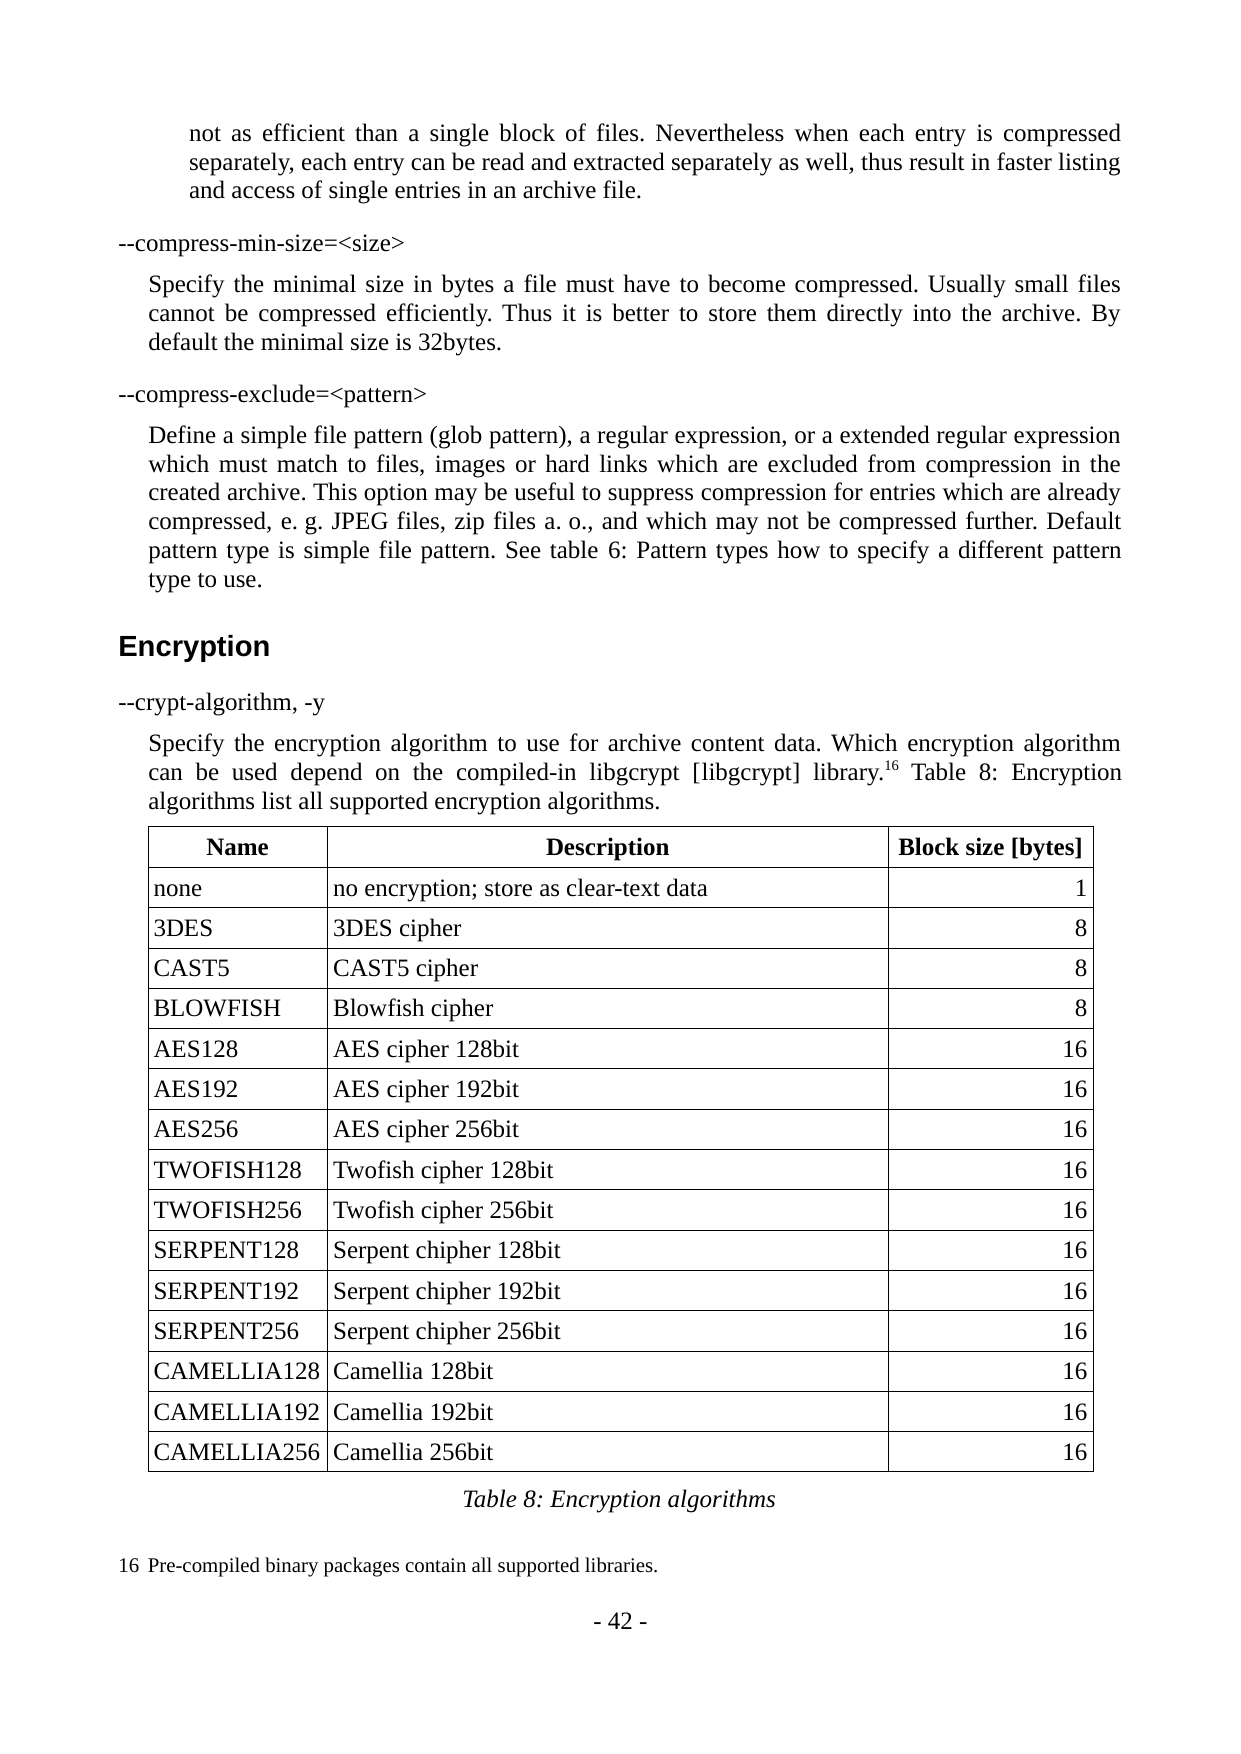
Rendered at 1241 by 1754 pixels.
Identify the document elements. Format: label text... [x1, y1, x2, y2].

text Specify the encryption algorithm to use for archive content data. Which encryption algorithm can be used depend on the compiled-in libgcrypt [libgcrypt] library. Table 8: Encryption algorithms list all supported encryption algorithms. [148, 728, 1122, 814]
table_cell 8 [889, 908, 1093, 947]
table_cell TWOFISH128 [149, 1150, 327, 1189]
table_cell SERPENT128 [149, 1231, 327, 1270]
title --compress-exclude=<pattern> [118, 379, 1122, 408]
table_cell AES192 [149, 1069, 327, 1109]
subtitle Encryption [118, 629, 1122, 663]
table_cell 1 [889, 868, 1093, 907]
table_cell 8 [889, 989, 1093, 1028]
table_cell SERPENT192 [149, 1271, 327, 1310]
table_cell 16 [889, 1352, 1093, 1391]
text Specify the minimal size in bytes a file must have to become compressed. Usually small files cannot be compressed efficiently. Thus it is better to store them directly into the archive. By default the minimal size is 32bytes. [148, 269, 1122, 355]
table_cell none [149, 868, 327, 907]
table_cell CAMELLIA128 [149, 1352, 327, 1391]
table_cell 8 [889, 949, 1093, 988]
table_cell 16 [889, 1392, 1093, 1431]
table_cell CAST5 [149, 949, 327, 988]
table_cell Camellia 256bit [328, 1432, 888, 1471]
title --crypt-algorithm, -y [118, 687, 1122, 716]
table_cell SERPENT256 [149, 1311, 327, 1351]
table_cell 16 [889, 1069, 1093, 1109]
table_cell TWOFISH256 [149, 1190, 327, 1229]
table_cell Serpent chipher 128bit [328, 1231, 888, 1270]
table_cell Twofish cipher 256bit [328, 1190, 888, 1229]
text Table 8: Encryption algorithms [118, 1484, 1122, 1513]
table_cell 16 [889, 1311, 1093, 1351]
table_cell 3DES [149, 908, 327, 947]
text Define a simple file pattern (glob pattern), a regular expression, or a extended regular expression which must match to files, images or hard links which are excluded from compression in the created archive. This option may be useful to suppress compression for entries which are already compressed, e. g. JPEG files, zip files a. o., and which may not be compressed further. Default pattern type is simple file pattern. See table 6: Pattern types how to specify a different pattern type to use. [148, 420, 1122, 592]
text not as efficient than a single block of files. Nevertheless when each entry is compressed separately, each entry can be read and extracted separately as well, thus result in faster listing and access of single entries in an archive file. [118, 118, 1122, 204]
table_cell Camellia 192bit [328, 1392, 888, 1431]
table_cell 16 [889, 1271, 1093, 1310]
table_cell Camellia 128bit [328, 1352, 888, 1391]
table_cell no encryption; store as clear-text data [328, 868, 888, 907]
table_cell AES256 [149, 1110, 327, 1149]
table_cell BLOWFISH [149, 989, 327, 1028]
table_cell 3DES cipher [328, 908, 888, 947]
table_cell 16 [889, 1029, 1093, 1068]
table_cell 16 [889, 1231, 1093, 1270]
text Pre-compiled binary packages contain all supported libraries. [118, 1553, 1122, 1577]
title --compress-min-size=<size> [118, 228, 1122, 257]
table_cell 16 [889, 1190, 1093, 1229]
table_cell CAMELLIA256 [149, 1432, 327, 1471]
table_cell Blowfish cipher [328, 989, 888, 1028]
table_cell 16 [889, 1432, 1093, 1471]
table_header Description [328, 827, 888, 867]
table_cell CAMELLIA192 [149, 1392, 327, 1431]
table_header Block size [bytes] [889, 827, 1093, 867]
table_cell AES cipher 256bit [328, 1110, 888, 1149]
table_cell AES cipher 128bit [328, 1029, 888, 1068]
table_cell AES cipher 192bit [328, 1069, 888, 1109]
table_cell 16 [889, 1110, 1093, 1149]
table_cell 16 [889, 1150, 1093, 1189]
table_cell Serpent chipher 192bit [328, 1271, 888, 1310]
table_cell Serpent chipher 256bit [328, 1311, 888, 1351]
table_cell CAST5 cipher [328, 949, 888, 988]
table_cell Twofish cipher 128bit [328, 1150, 888, 1189]
table_header Name [149, 827, 327, 867]
table_cell AES128 [149, 1029, 327, 1068]
